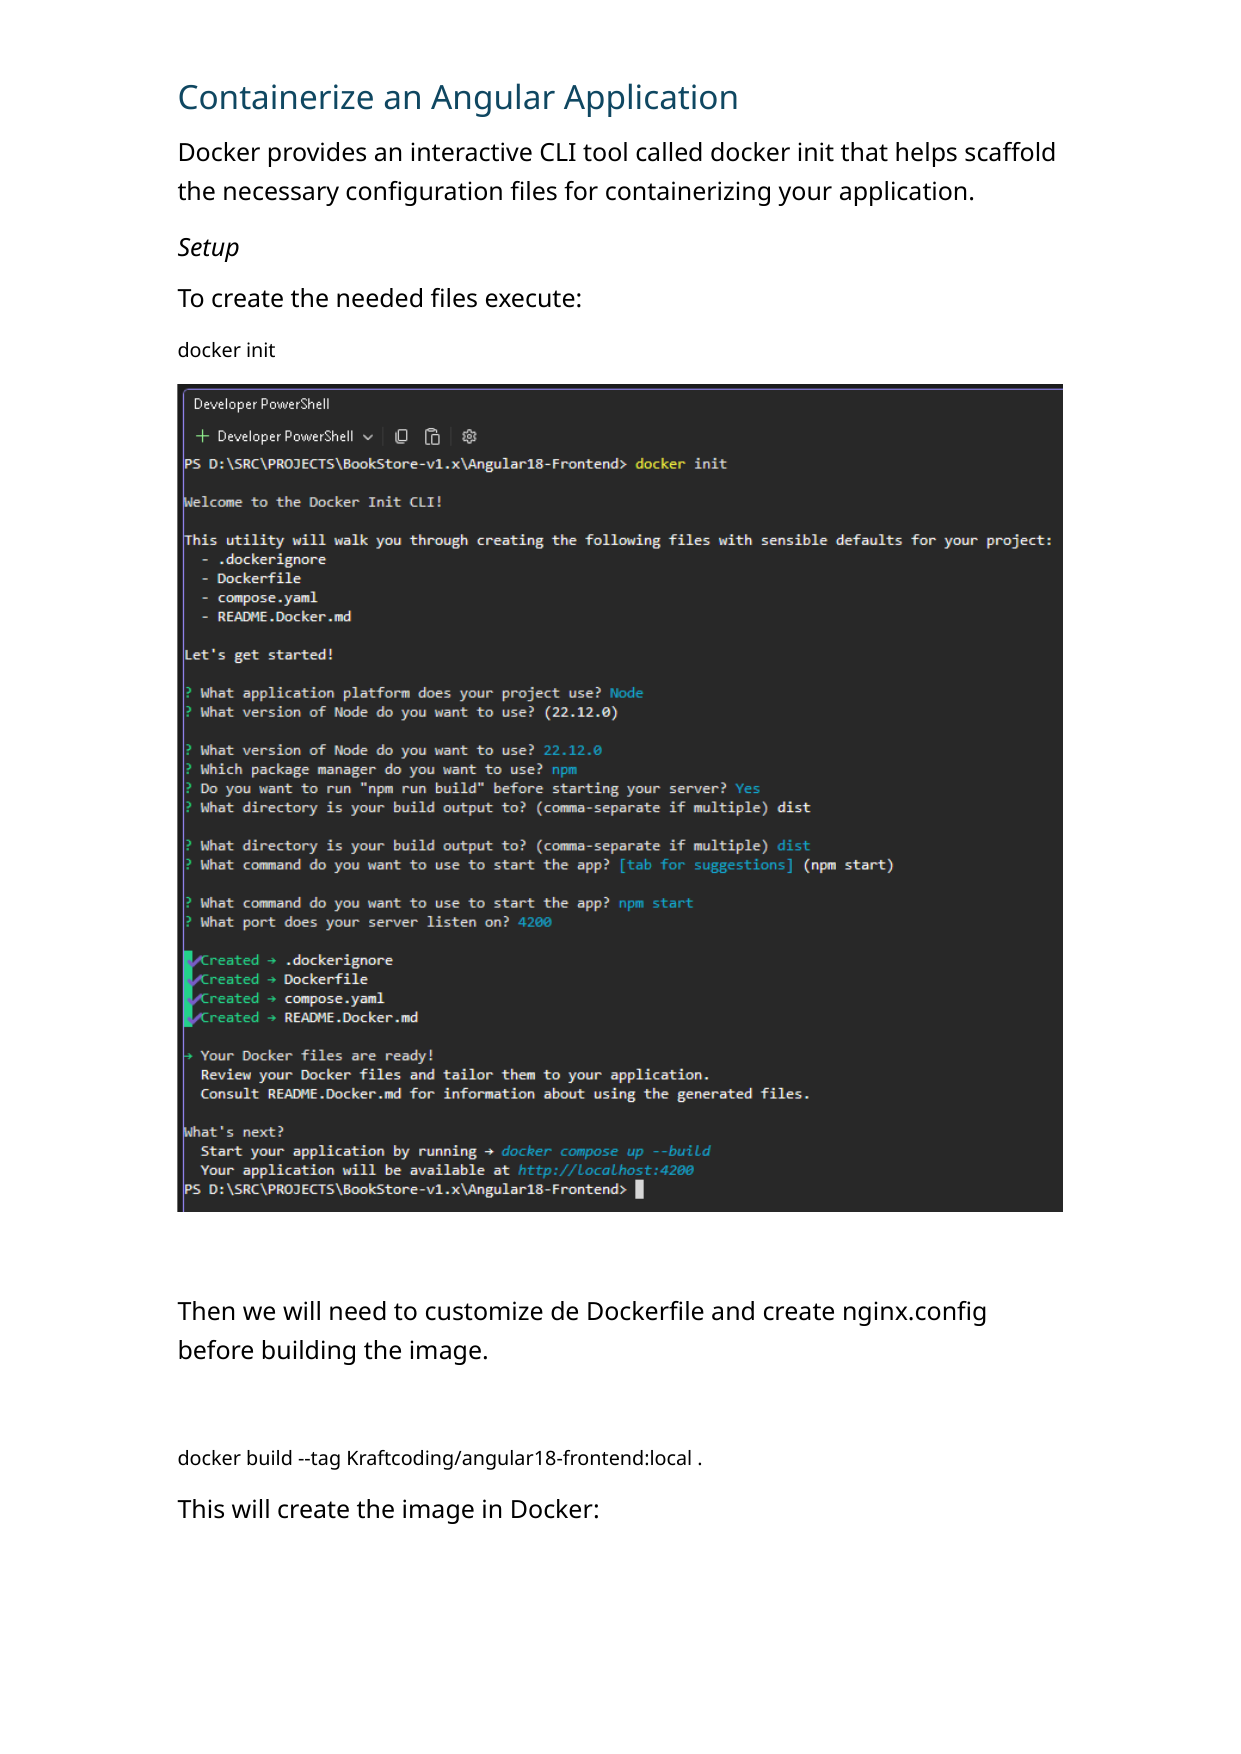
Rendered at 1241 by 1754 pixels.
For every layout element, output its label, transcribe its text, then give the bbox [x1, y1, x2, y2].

text Setup [177, 229, 1063, 263]
picture [177, 384, 1063, 1212]
text docker init [177, 337, 1063, 364]
subtitle Containerize an Angular Application [177, 74, 1063, 119]
text docker build --tag Kraftcoding/angular18-frontend:local . [177, 1444, 1063, 1471]
text This will create the image in Docker: [177, 1492, 1063, 1526]
text To create the needed files execute: [177, 281, 1063, 315]
text Then we will need to customize de Dockerfile and create nginx.config before building the image. [177, 1293, 1063, 1367]
text Docker provides an interactive CLI tool called docker init that helps scaffold the necessary configuration files for containerizing your application. [177, 134, 1063, 207]
